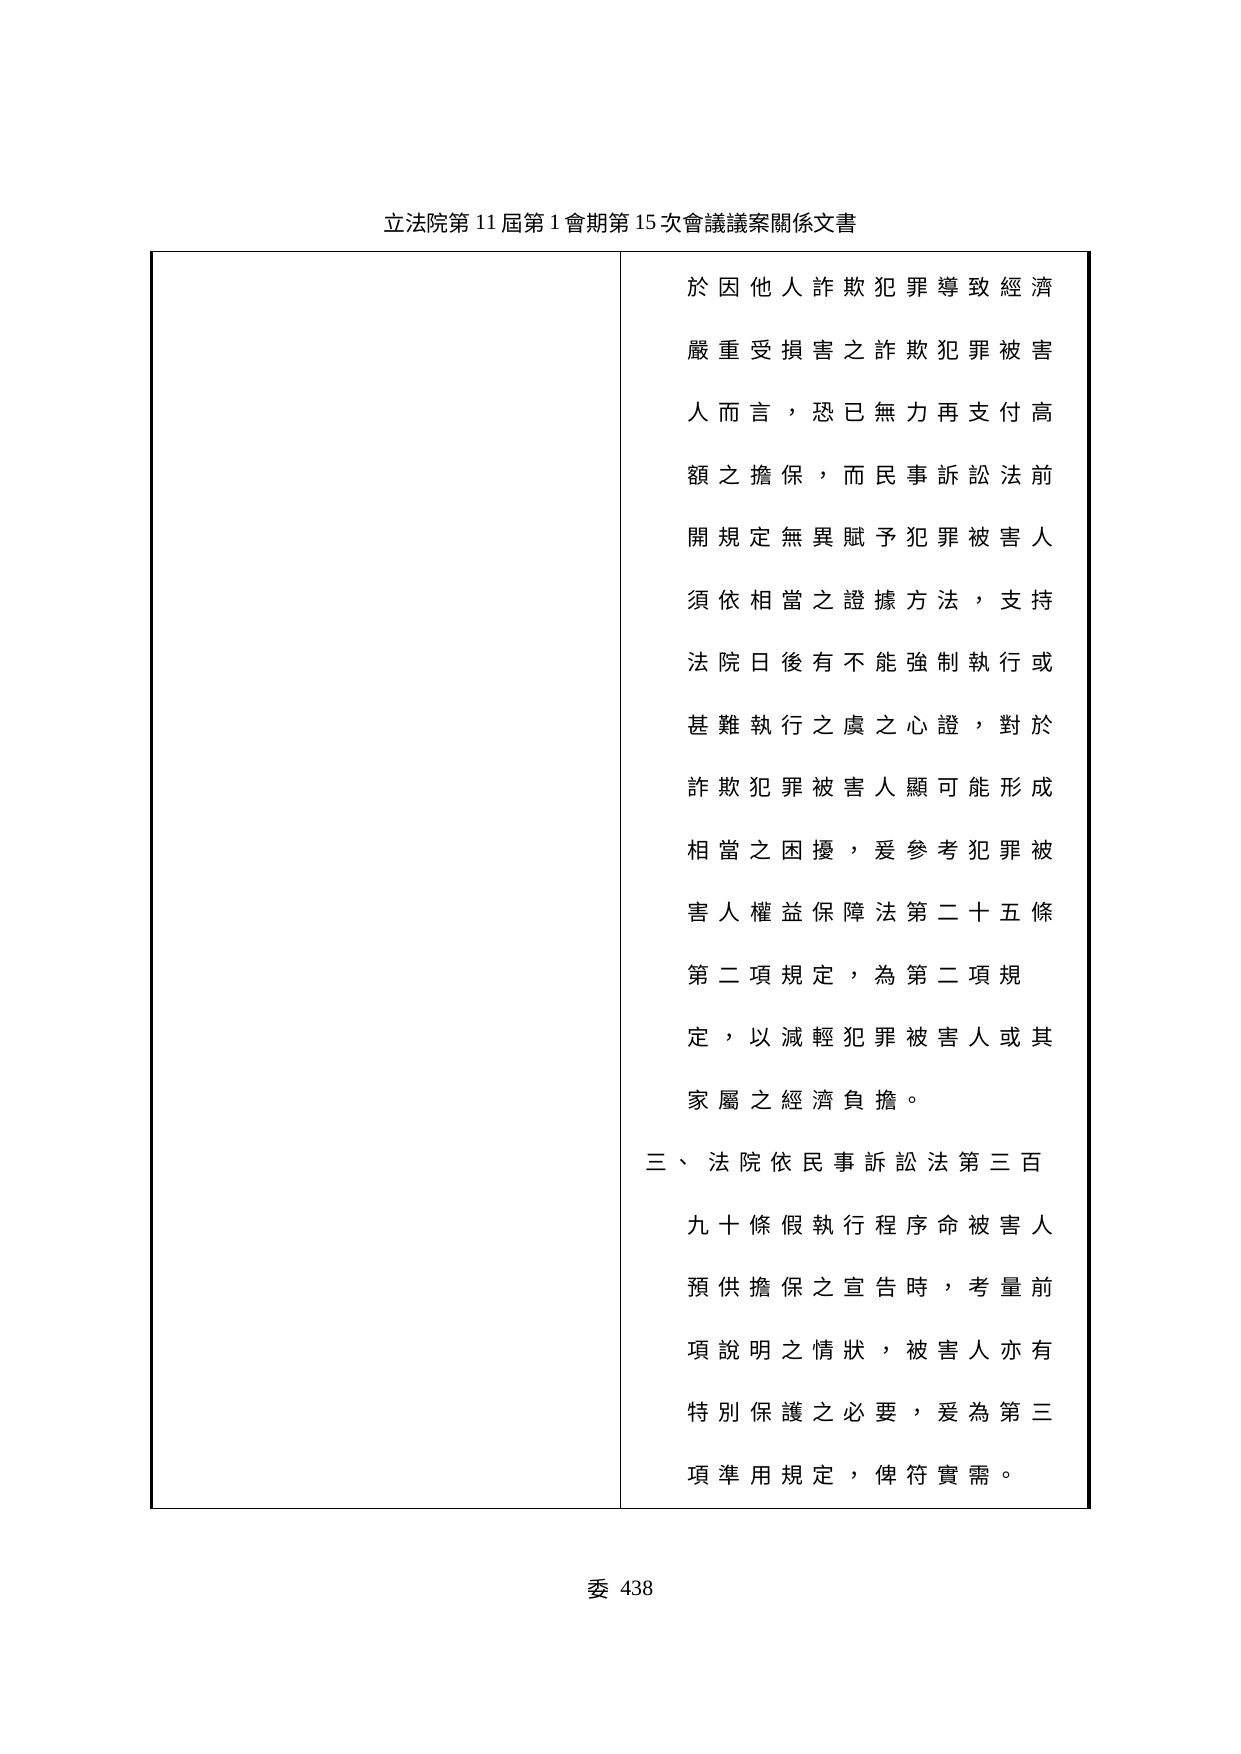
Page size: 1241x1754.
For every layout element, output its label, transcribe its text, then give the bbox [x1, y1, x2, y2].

table_cell [153, 252, 620, 1508]
table_cell 於因他人詐欺犯罪導致經濟嚴重受損害之詐欺犯罪被害人而言，恐已無力再支付高額之擔保，而民事訴訟法前開規定無異賦予犯罪被害人須依相當之證據方法，支持法院日後有不能強制執行或甚難執行之虞之心證，對於詐欺犯罪被害人顯可能形成相當之困擾，爰參考犯罪被害人權益保障法第二十五條第二項規定，為第二項規定，以減輕犯罪被害人或其家屬之經濟負擔。 三、法院依民事訴訟法第三百九十條假執行程序命被害人預供擔保之宣告時，考量前項說明之情狀，被害人亦有特別保護之必要，爰為第三項準用規定，俾符實需。 [621, 252, 1087, 1508]
